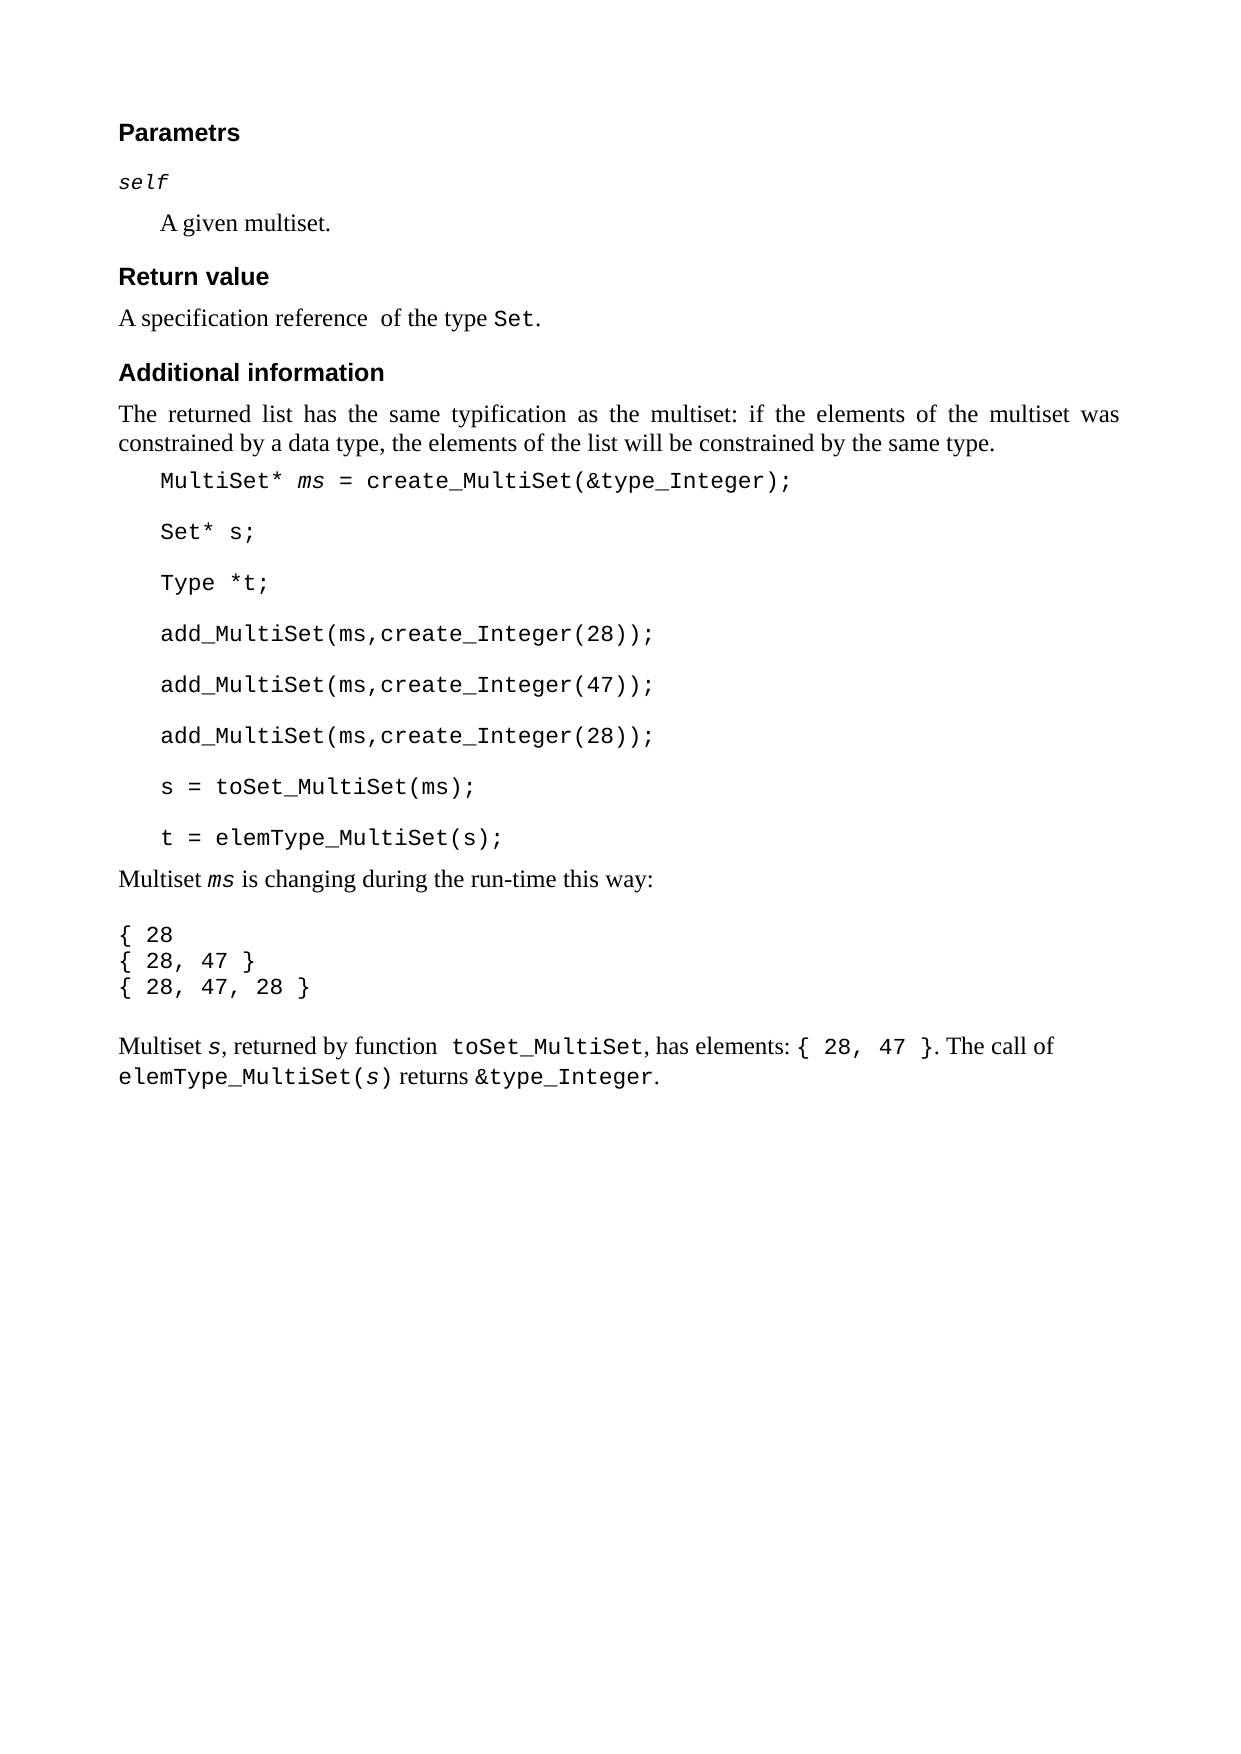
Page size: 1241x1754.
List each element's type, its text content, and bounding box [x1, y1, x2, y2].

text add_MultiSet(ms,create_Integer(47)); [160, 673, 1122, 699]
text self [118, 172, 1122, 196]
subtitle Return value [118, 262, 1122, 291]
text Multiset ms is changing during the run-time this way: [118, 864, 1122, 895]
text add_MultiSet(ms,create_Integer(28)); [160, 724, 1122, 750]
subtitle Parametrs [118, 118, 1122, 147]
text Set* s; [160, 520, 1122, 546]
text { 28, 47, 28 } [118, 976, 1122, 1002]
text add_MultiSet(ms,create_Integer(28)); [160, 622, 1122, 648]
text { 28 [118, 924, 1122, 950]
text A specification reference of the type Set. [118, 303, 1122, 333]
text { 28, 47 } [118, 950, 1122, 976]
text s = toSet_MultiSet(ms); [160, 775, 1122, 801]
text The returned list has the same typification as the multiset: if the elements of the multiset was constrained by a data type, the elements of the list will be constrained by the same type. [118, 399, 1122, 457]
subtitle Additional information [118, 358, 1122, 387]
text t = elemType_MultiSet(s); [160, 826, 1122, 852]
text A given multiset. [159, 208, 1122, 237]
text Type *t; [160, 571, 1122, 597]
text MultiSet* ms = create_MultiSet(&type_Integer); [160, 469, 1122, 495]
text Multiset s, returned by function toSet_MultiSet, has elements: { 28, 47 }. The call of elemType_MultiSet(s) returns &type_Integer. [118, 1031, 1122, 1091]
